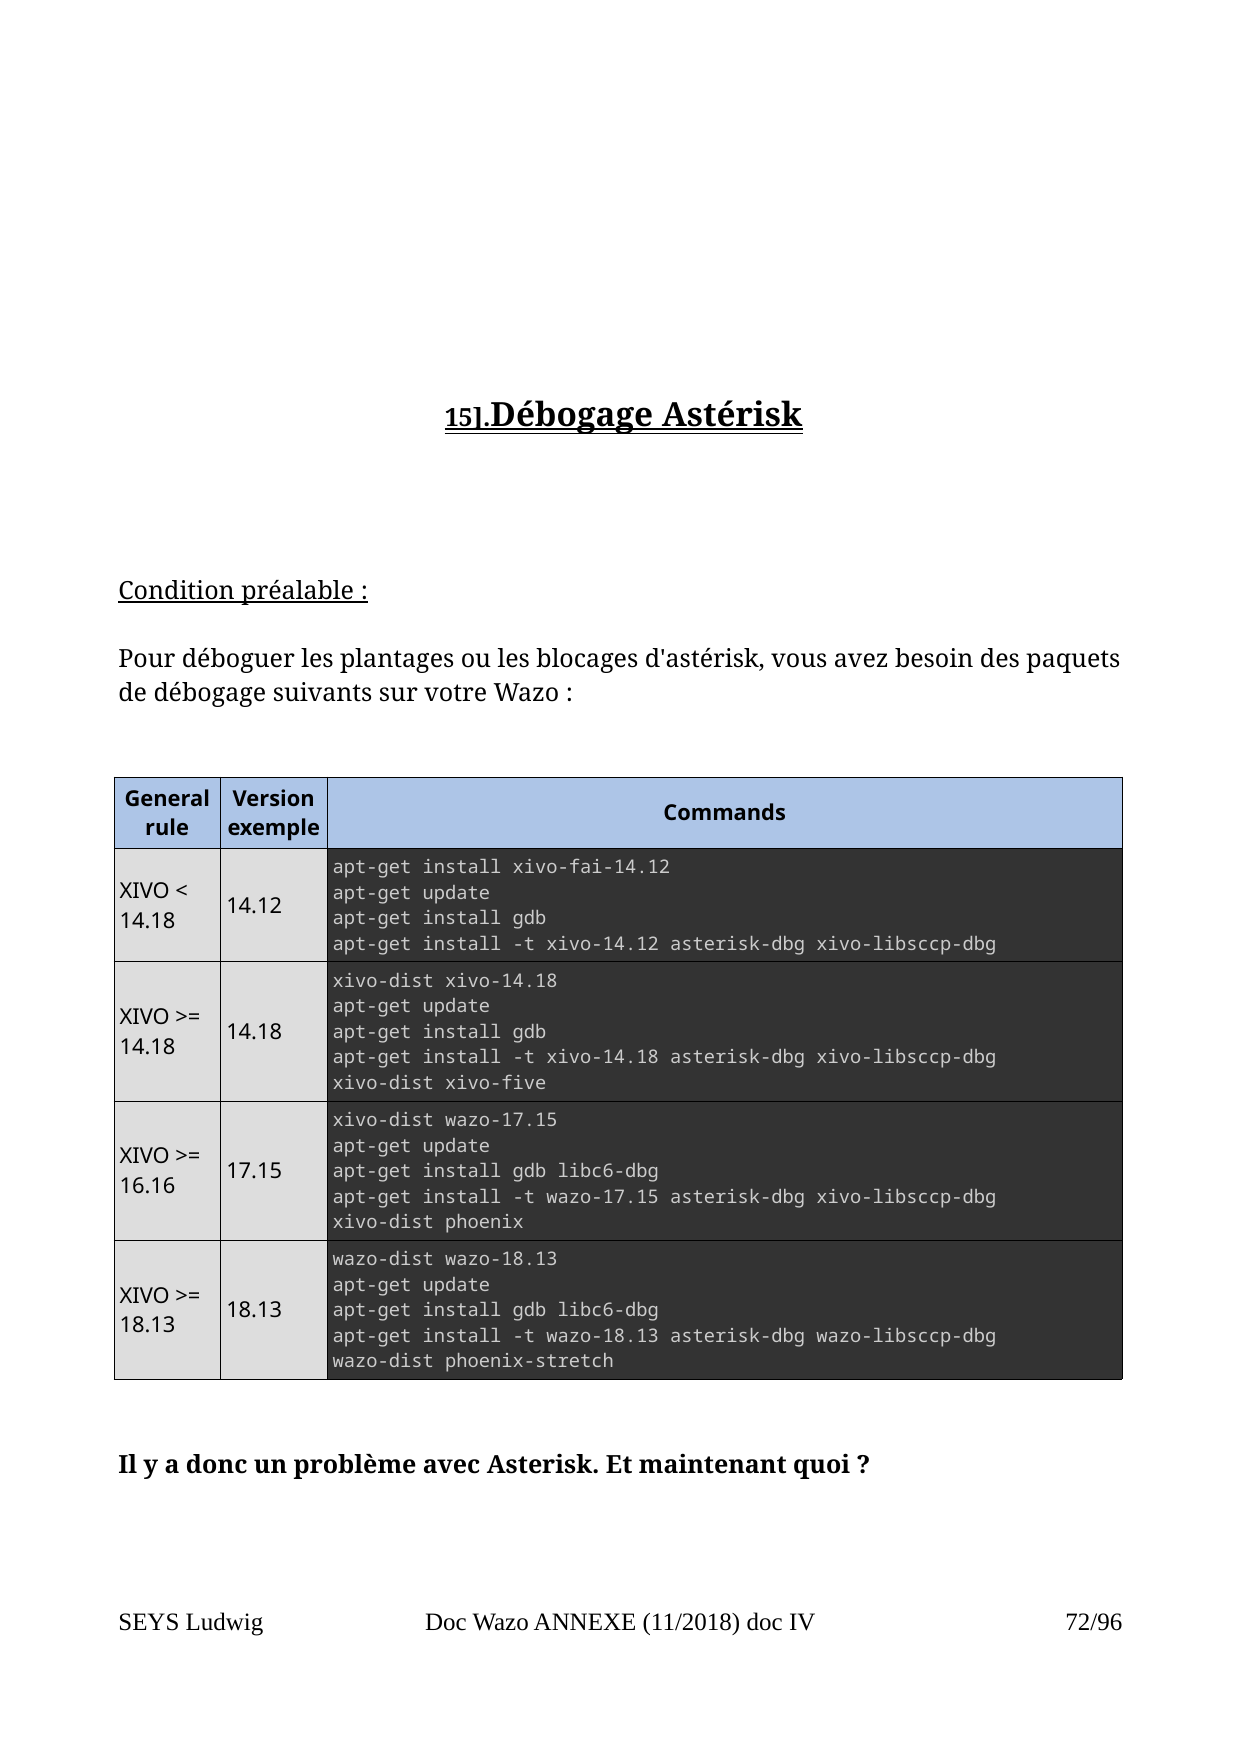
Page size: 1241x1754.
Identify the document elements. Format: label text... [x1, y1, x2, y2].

table_cell 14.18 [221, 962, 327, 1101]
table_cell 14.12 [221, 849, 327, 961]
table_cell wazo-dist wazo-18.13 apt-get update apt-get install gdb libc6-dbg apt-get install -t wazo-18.13 asterisk-dbg wazo-libsccp-dbg wazo-dist phoenix-stretch [328, 1241, 1122, 1379]
table_cell XIVO >= 16.16 [115, 1102, 220, 1240]
table_cell apt-get install xivo-fai-14.12 apt-get update apt-get install gdb apt-get install -t xivo-14.12 asterisk-dbg xivo-libsccp-dbg [328, 849, 1122, 961]
text Condition préalable : [118, 572, 1122, 606]
text Il y a donc un problème avec Asterisk. Et maintenant quoi ? [118, 1447, 1122, 1481]
table_cell xivo-dist wazo-17.15 apt-get update apt-get install gdb libc6-dbg apt-get install -t wazo-17.15 asterisk-dbg xivo-libsccp-dbg xivo-dist phoenix [328, 1102, 1122, 1240]
table_cell XIVO >= 14.18 [115, 962, 220, 1101]
text 15].Débogage Astérisk [118, 391, 1122, 436]
table_cell 17.15 [221, 1102, 327, 1240]
table_header Commands [328, 778, 1122, 848]
table_cell 18.13 [221, 1241, 327, 1379]
table_header Version exemple [221, 778, 327, 848]
table_header General rule [115, 778, 220, 848]
text Pour déboguer les plantages ou les blocages d'astérisk, vous avez besoin des paquets de débogage suivants sur votre Wazo : [118, 640, 1122, 708]
table_cell XIVO >= 18.13 [115, 1241, 220, 1379]
table_cell xivo-dist xivo-14.18 apt-get update apt-get install gdb apt-get install -t xivo-14.18 asterisk-dbg xivo-libsccp-dbg xivo-dist xivo-five [328, 962, 1122, 1101]
table_cell XIVO < 14.18 [115, 849, 220, 961]
